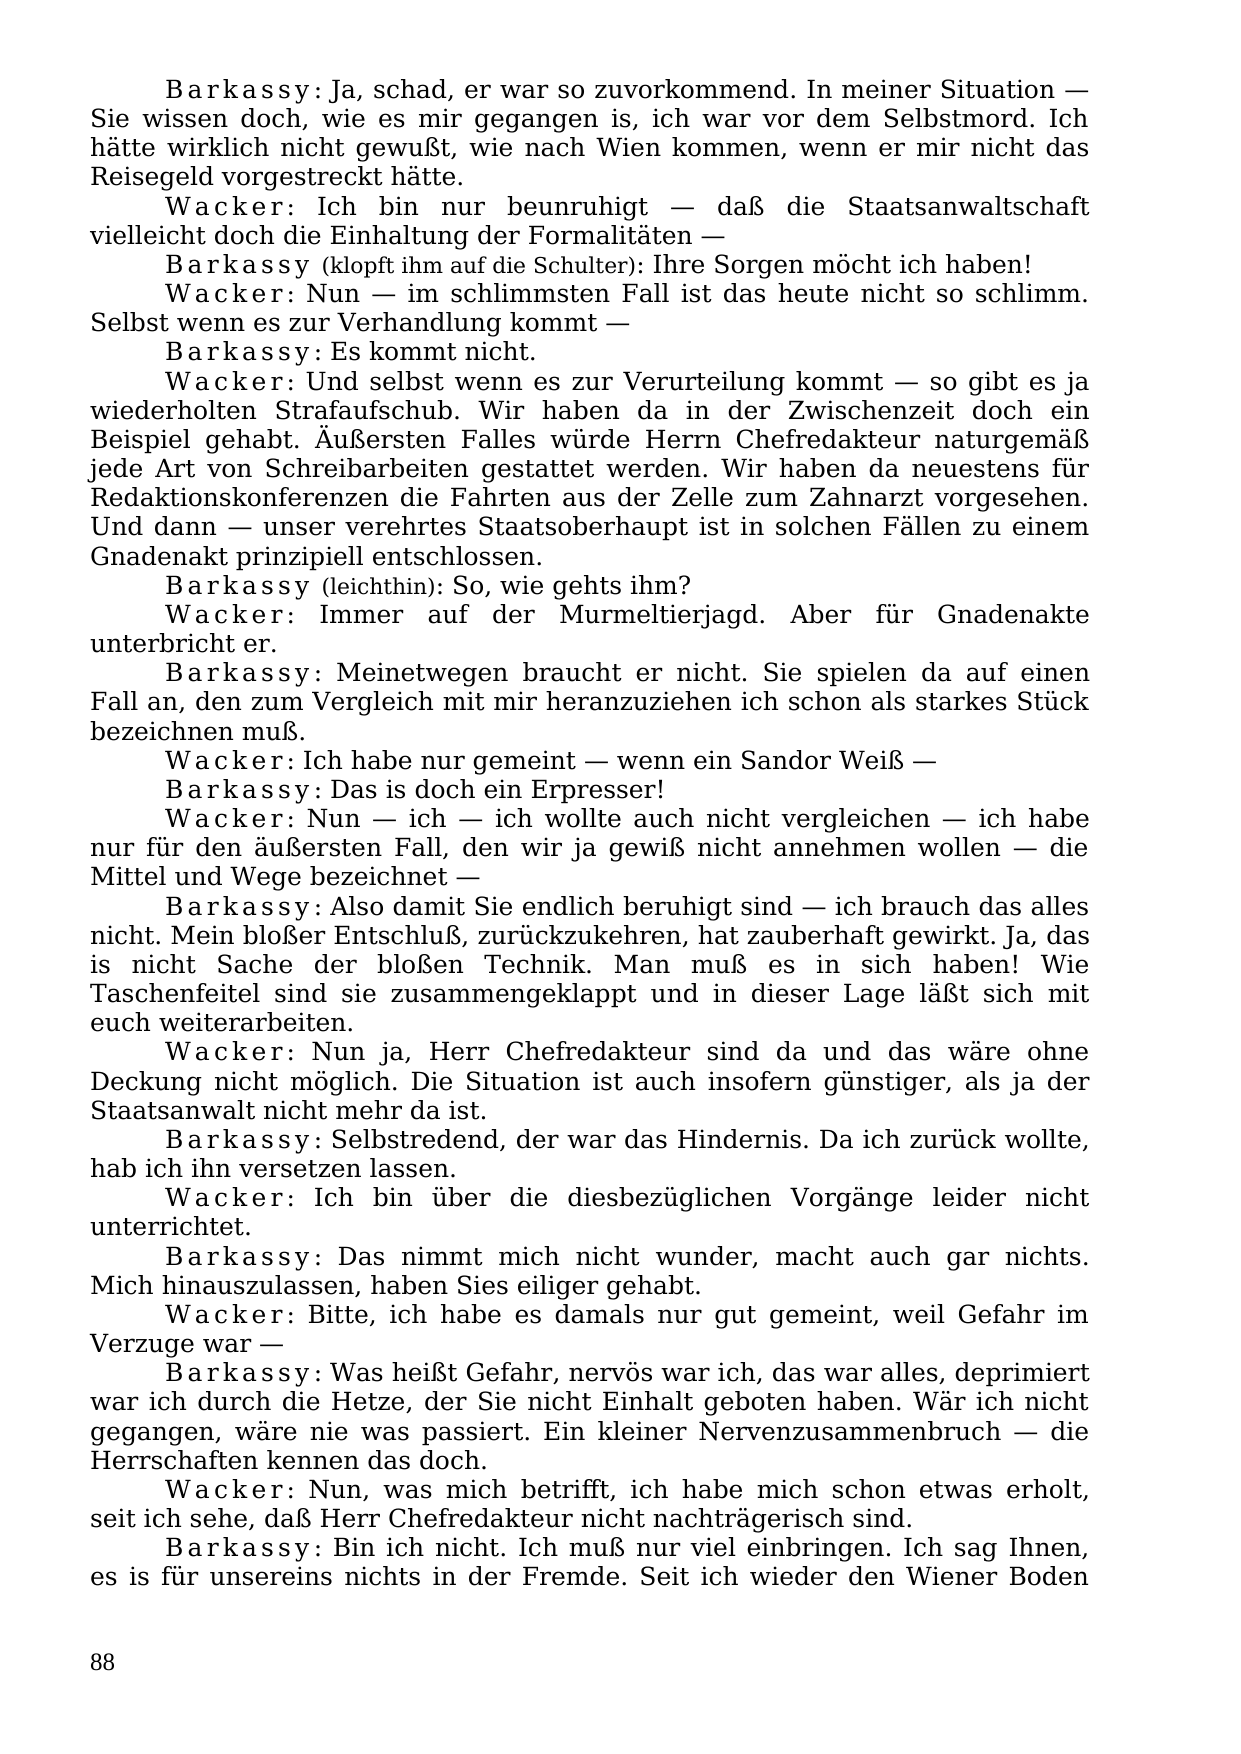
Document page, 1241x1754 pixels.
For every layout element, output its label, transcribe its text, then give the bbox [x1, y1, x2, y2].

text Barkassy (klopft ihm auf die Schulter): Ihre Sorgen möcht ich haben! [90, 250, 1091, 279]
text Wacker: Ich habe nur gemeint — wenn ein Sandor Weiß — [90, 746, 1091, 775]
text Wacker: Bitte, ich habe es damals nur gut gemeint, weil Gefahr im Verzuge war — [90, 1300, 1091, 1358]
text Barkassy: Bin ich nicht. Ich muß nur viel einbringen. Ich sag Ihnen, es is für unsereins nichts in der Fremde. Seit ich wieder den Wiener Boden [90, 1533, 1091, 1592]
text Barkassy: Das nimmt mich nicht wunder, macht auch gar nichts. Mich hinauszulassen, haben Sies eiliger gehabt. [90, 1242, 1091, 1300]
text Barkassy: Was heißt Gefahr, nervös war ich, das war alles, deprimiert war ich durch die Hetze, der Sie nicht Einhalt geboten haben. Wär ich nicht gegangen, wäre nie was passiert. Ein kleiner Nervenzusammenbruch — die Herrschaften kennen das doch. [90, 1358, 1091, 1475]
text Barkassy: Das is doch ein Erpresser! [90, 775, 1091, 804]
text Wacker: Nun — ich — ich wollte auch nicht vergleichen — ich habe nur für den äußersten Fall, den wir ja gewiß nicht annehmen wollen — die Mittel und Wege bezeichnet — [90, 804, 1091, 892]
text Wacker: Und selbst wenn es zur Verurteilung kommt — so gibt es ja wiederholten Strafaufschub. Wir haben da in der Zwischenzeit doch ein Beispiel gehabt. Äußersten Falles würde Herrn Chefredakteur naturgemäß jede Art von Schreibarbeiten gestattet werden. Wir haben da neuestens für Redaktionskonferenzen die Fahrten aus der Zelle zum Zahnarzt vorgesehen. Und dann — unser verehrtes Staatsoberhaupt ist in solchen Fällen zu einem Gnadenakt prinzipiell entschlossen. [90, 367, 1091, 571]
text Barkassy (leichthin): So, wie gehts ihm? [90, 571, 1091, 600]
text Wacker: Nun, was mich betrifft, ich habe mich schon etwas erholt, seit ich sehe, daß Herr Chefredakteur nicht nachträgerisch sind. [90, 1475, 1091, 1533]
text Barkassy: Meinetwegen braucht er nicht. Sie spielen da auf einen Fall an, den zum Vergleich mit mir heranzuziehen ich schon als starkes Stück bezeichnen muß. [90, 658, 1091, 746]
text Barkassy: Also damit Sie endlich beruhigt sind — ich brauch das alles nicht. Mein bloßer Entschluß, zurückzukehren, hat zauberhaft gewirkt. Ja, das is nicht Sache der bloßen Technik. Man muß es in sich haben! Wie Taschenfeitel sind sie zusammengeklappt und in dieser Lage läßt sich mit euch weiterarbeiten. [90, 892, 1091, 1037]
text Wacker: Nun ja, Herr Chefredakteur sind da und das wäre ohne Deckung nicht möglich. Die Situation ist auch insofern günstiger, als ja der Staatsanwalt nicht mehr da ist. [90, 1037, 1091, 1125]
text Barkassy: Ja, schad, er war so zuvorkommend. In meiner Situation — Sie wissen doch, wie es mir gegangen is, ich war vor dem Selbstmord. Ich hätte wirklich nicht gewußt, wie nach Wien kommen, wenn er mir nicht das Reisegeld vorgestreckt hätte. [90, 75, 1091, 192]
text Wacker: Ich bin nur beunruhigt — daß die Staatsanwaltschaft vielleicht doch die Einhaltung der Formalitäten — [90, 192, 1091, 250]
text Wacker: Immer auf der Murmeltierjagd. Aber für Gnadenakte unterbricht er. [90, 600, 1091, 658]
text Wacker: Nun — im schlimmsten Fall ist das heute nicht so schlimm. Selbst wenn es zur Verhandlung kommt — [90, 279, 1091, 337]
text Wacker: Ich bin über die diesbezüglichen Vorgänge leider nicht unterrichtet. [90, 1183, 1091, 1242]
text Barkassy: Selbstredend, der war das Hindernis. Da ich zurück wollte, hab ich ihn versetzen lassen. [90, 1125, 1091, 1183]
text Barkassy: Es kommt nicht. [90, 337, 1091, 367]
